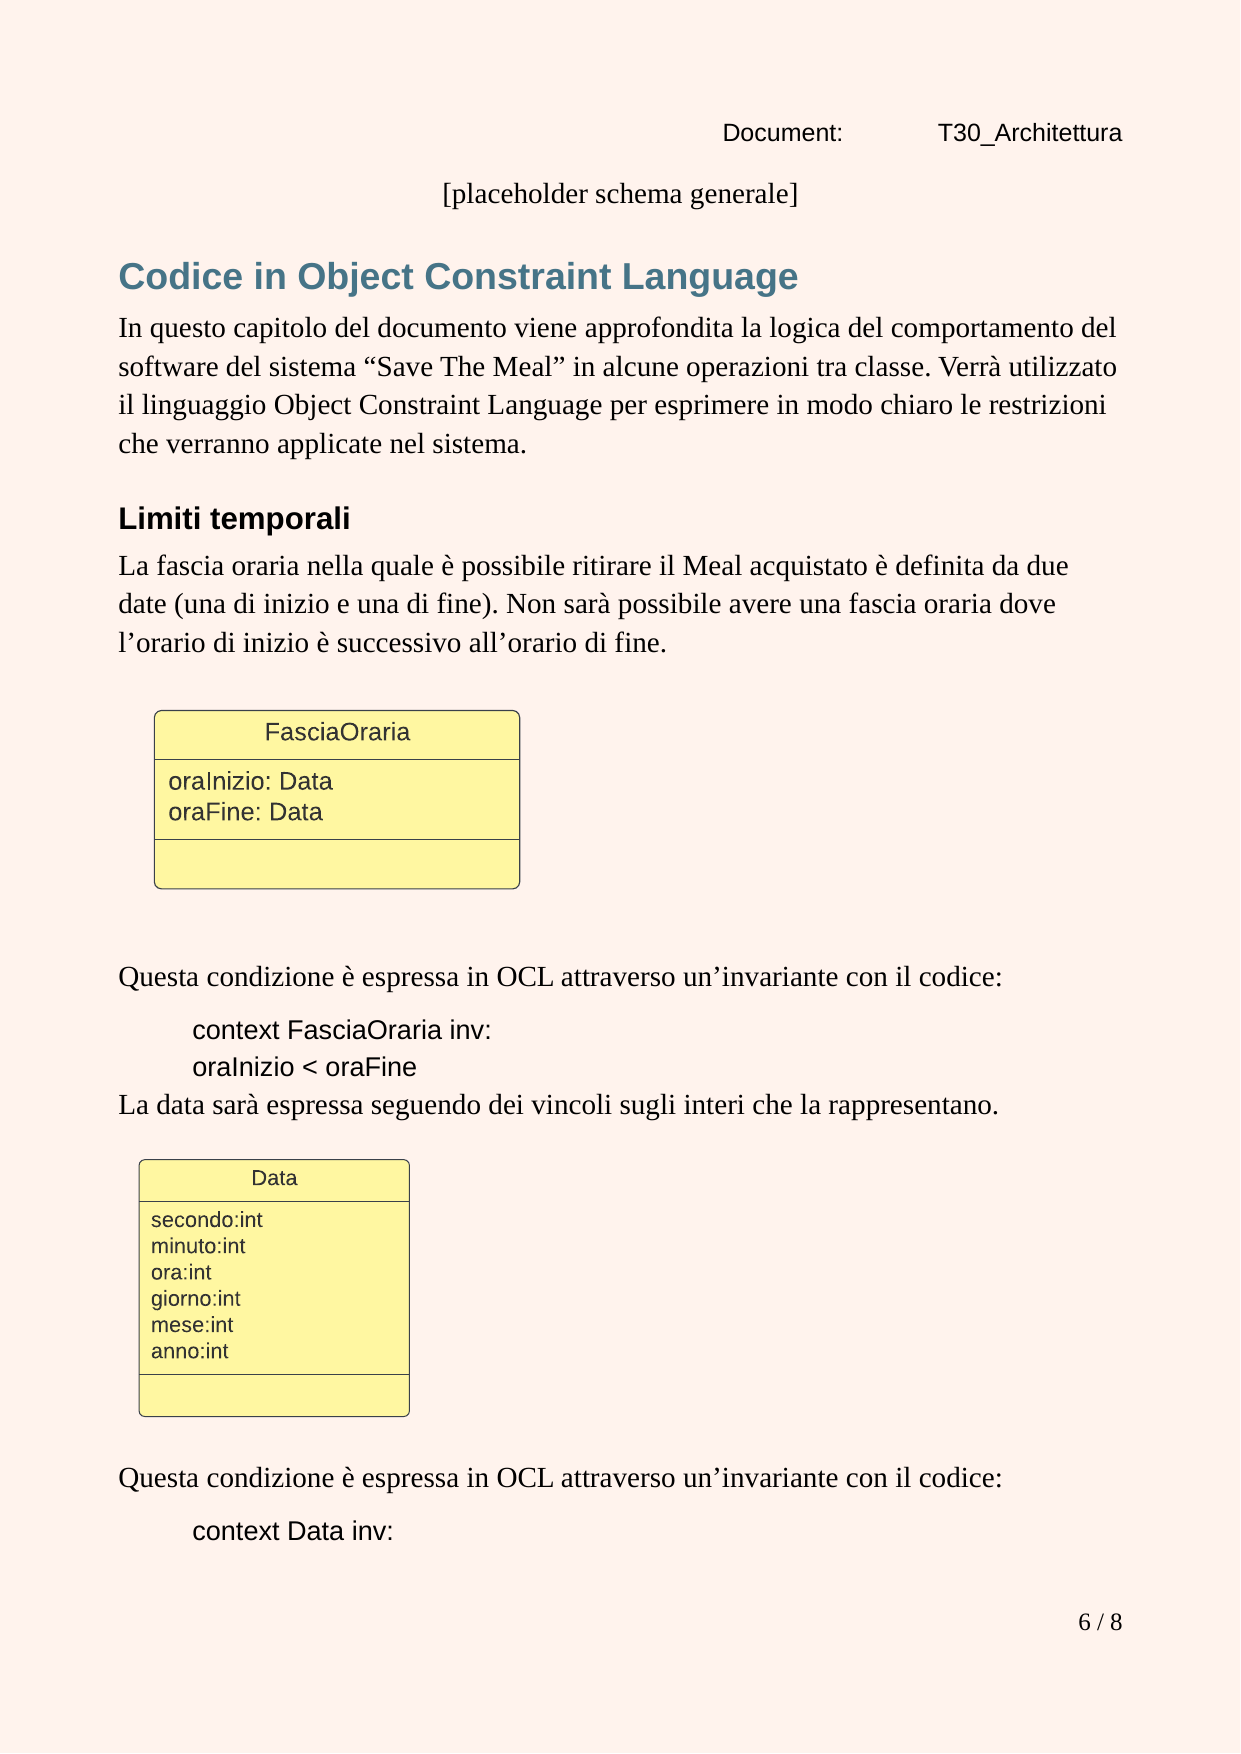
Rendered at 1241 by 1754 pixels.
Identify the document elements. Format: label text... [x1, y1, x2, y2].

text oraInizio < oraFine [118, 1051, 1122, 1082]
subtitle Codice in Object Constraint Language [118, 254, 1122, 298]
text [placeholder schema generale] [118, 176, 1122, 210]
text Questa condizione è espressa in OCL attraverso un’invariante con il codice: [118, 1460, 1122, 1494]
text La data sarà espressa seguendo dei vincoli sugli interi che la rappresentano. [118, 1087, 1122, 1120]
text La fascia oraria nella quale è possibile ritirare il Meal acquistato è definita da due date (una di inizio e una di fine). Non sarà possibile avere una fascia oraria dove l’orario di inizio è successivo all’orario di fine. [118, 548, 1122, 659]
text Questa condizione è espressa in OCL attraverso un’invariante con il codice: [118, 959, 1122, 993]
subtitle Limiti temporali [118, 500, 1122, 536]
text context FasciaOraria inv: [118, 1012, 1122, 1046]
text In questo capitolo del documento viene approfondita la logica del comportamento del software del sistema “Save The Meal” in alcune operazioni tra classe. Verrà utilizzato il linguaggio Object Constraint Language per esprimere in modo chiaro le restrizioni che verranno applicate nel sistema. [118, 310, 1122, 459]
text context Data inv: [118, 1513, 1122, 1547]
